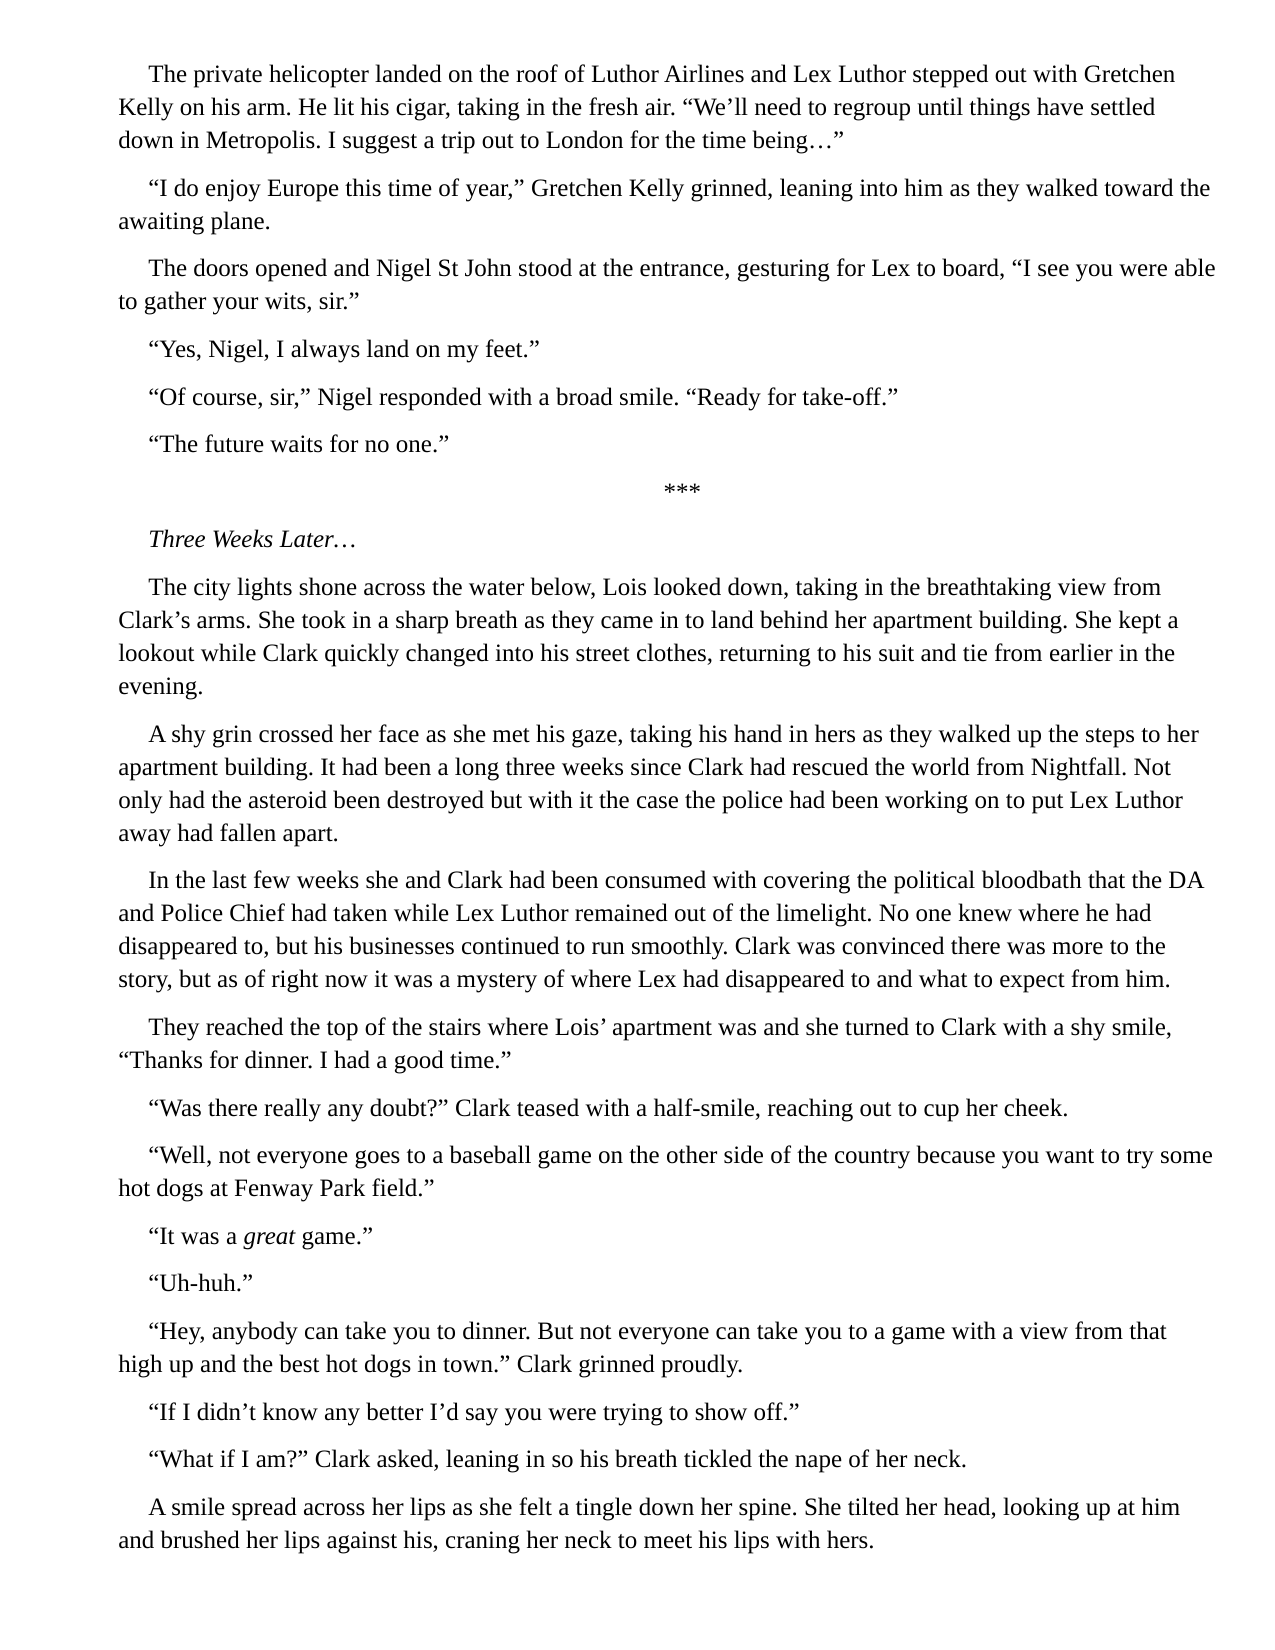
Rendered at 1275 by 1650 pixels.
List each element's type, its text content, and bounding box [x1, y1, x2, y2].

text Three Weeks Later… [118, 524, 1216, 553]
text The private helicopter landed on the roof of Luthor Airlines and Lex Luthor stepped out with Gretchen Kelly on his arm. He lit his cigar, taking in the fresh air. “We’ll need to regroup until things have settled down in Metropolis. I suggest a trip out to London for the time being…” [118, 59, 1216, 154]
text A shy grin crossed her face as she met his gaze, taking his hand in hers as they walked up the steps to her apartment building. It had been a long three weeks since Clark had rescued the world from Nightfall. Not only had the asteroid been destroyed but with it the case the police had been working on to put Lex Luthor away had fallen apart. [118, 719, 1216, 846]
text “Uh-huh.” [118, 1268, 1216, 1297]
text “Well, not everyone goes to a baseball game on the other side of the country because you want to try some hot dogs at Fenway Park field.” [118, 1140, 1216, 1202]
text They reached the top of the stairs where Lois’ apartment was and she turned to Clark with a shy smile, “Thanks for dinner. I had a good time.” [118, 1012, 1216, 1074]
text “Hey, anybody can take you to dinner. But not everyone can take you to a game with a view from that high up and the best hot dogs in town.” Clark grinned proudly. [118, 1316, 1216, 1378]
text “It was a great game.” [118, 1221, 1216, 1249]
text In the last few weeks she and Clark had been consumed with covering the political bloodbath that the DA and Police Chief had taken while Lex Luthor remained out of the limelight. No one knew where he had disappeared to, but his businesses continued to run smoothly. Clark was convinced there was more to the story, but as of right now it was a mystery of where Lex had disappeared to and what to expect from him. [118, 865, 1216, 993]
text The doors opened and Nigel St John stood at the entrance, gesturing for Lex to board, “I see you were able to gather your wits, sir.” [118, 253, 1216, 315]
text “Was there really any doubt?” Clark teased with a half-smile, reaching out to cup her cheek. [118, 1093, 1216, 1121]
text “If I didn’t know any better I’d say you were trying to show off.” [118, 1397, 1216, 1425]
text “Of course, sir,” Nigel responded with a broad smile. “Ready for take-off.” [118, 382, 1216, 410]
text “I do enjoy Europe this time of year,” Gretchen Kelly grinned, leaning into him as they walked toward the awaiting plane. [118, 173, 1216, 234]
text A smile spread across her lips as she felt a tingle down her spine. She tilted her head, looking up at him and brushed her lips against his, craning her neck to meet his lips with hers. [118, 1492, 1216, 1554]
text *** [118, 477, 1216, 506]
text “What if I am?” Clark asked, leaning in so his breath tickled the nape of her neck. [118, 1444, 1216, 1473]
text “Yes, Nigel, I always land on my feet.” [118, 334, 1216, 363]
text “The future waits for no one.” [118, 429, 1216, 458]
text The city lights shone across the water below, Lois looked down, taking in the breathtaking view from Clark’s arms. She took in a sharp breath as they came in to land behind her apartment building. She kept a lookout while Clark quickly changed into his street clothes, returning to his suit and tie from earlier in the evening. [118, 572, 1216, 700]
